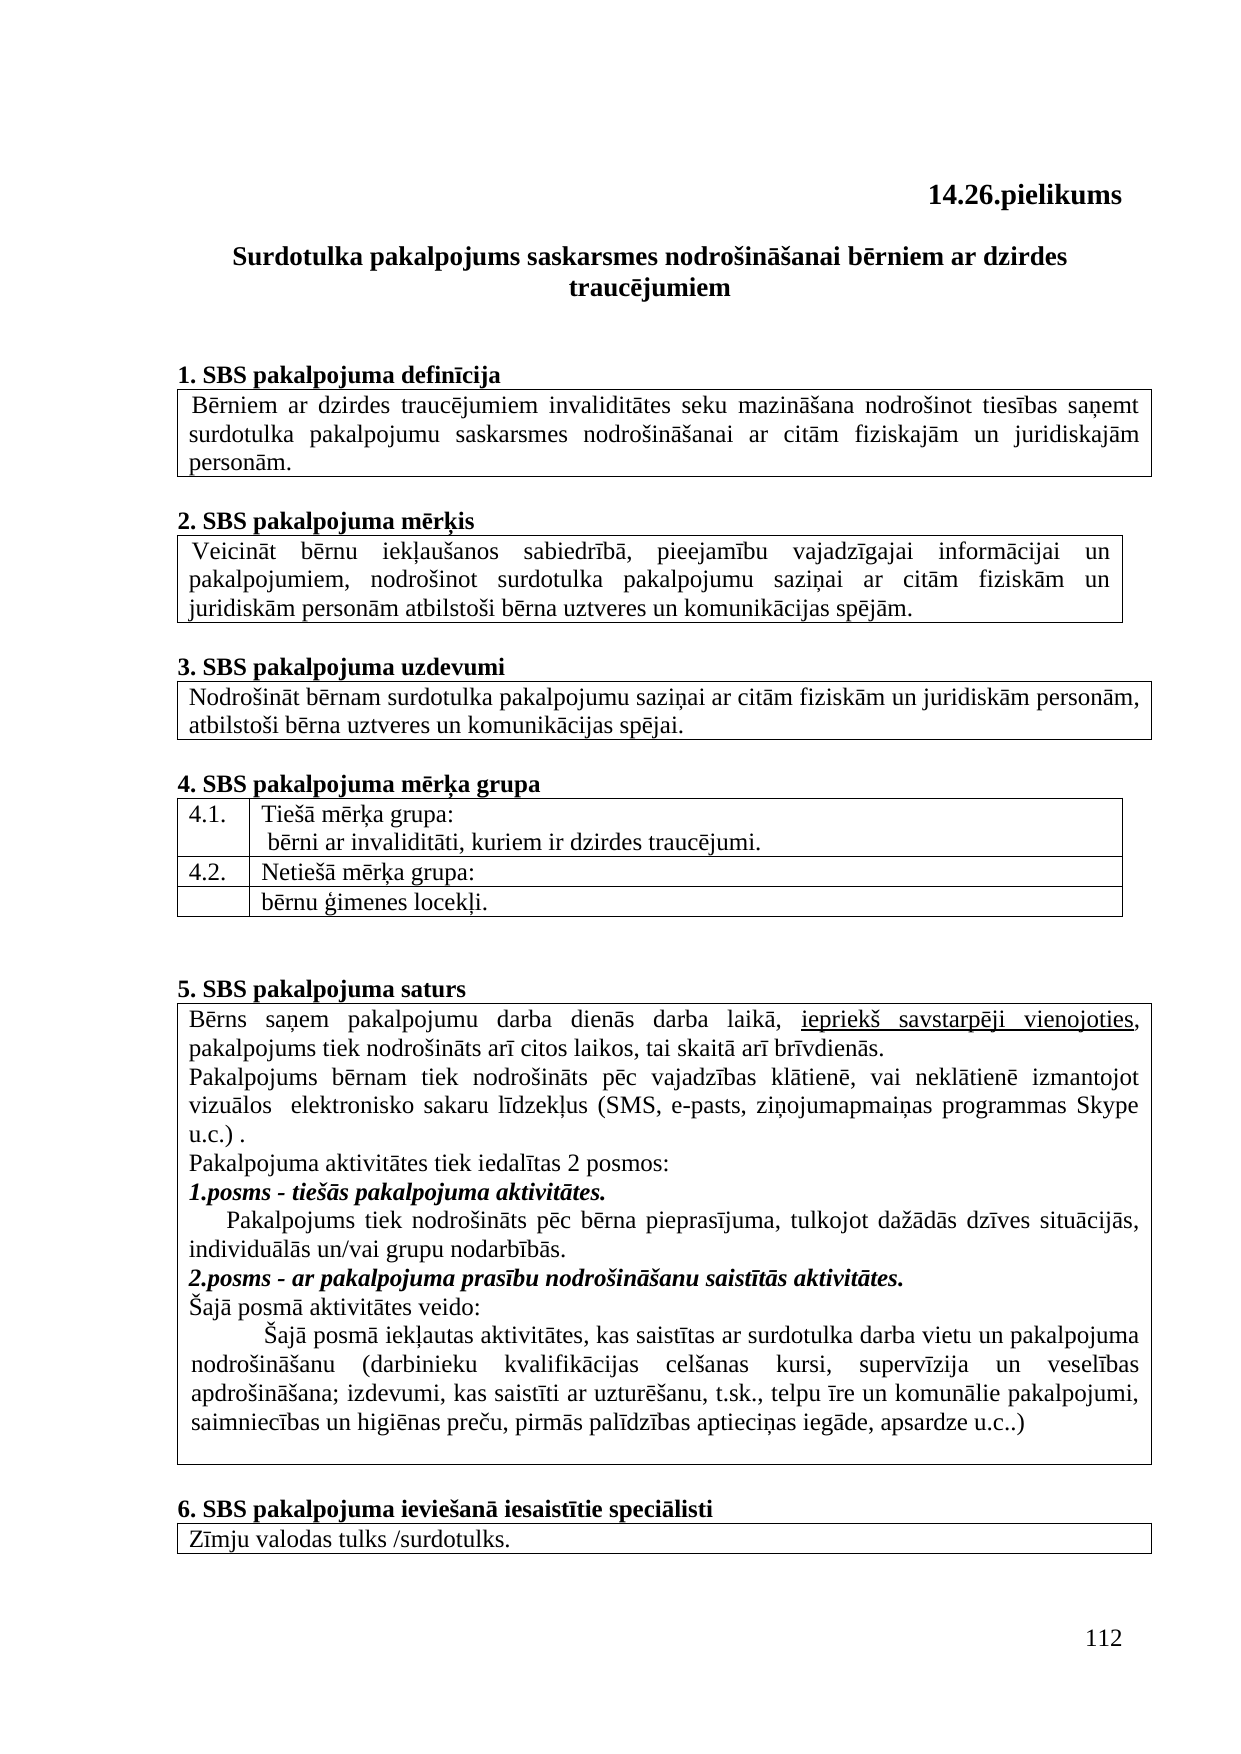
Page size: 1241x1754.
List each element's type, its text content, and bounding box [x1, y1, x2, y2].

subtitle 14.26.pielikums [177, 177, 1122, 211]
table_cell [178, 887, 249, 916]
table_header Nodrošināt bērnam surdotulka pakalpojumu saziņai ar citām fiziskām un juridiskām personām, atbilstoši bērna uztveres un komunikācijas spējai. [178, 682, 1151, 739]
table_header 4.1. [178, 799, 249, 856]
text 2. SBS pakalpojuma mērķis [177, 506, 1122, 535]
table_cell 4.2. [178, 857, 249, 886]
text 4. SBS pakalpojuma mērķa grupa [177, 769, 1122, 798]
table_cell bērnu ģimenes locekļi. [250, 887, 1122, 916]
table_header Veicināt bērnu iekļaušanos sabiedrībā, pieejamību vajadzīgajai informācijai un pakalpojumiem, nodrošinot surdotulka pakalpojumu saziņai ar citām fiziskām un juridiskām personām atbilstoši bērna uztveres un komunikācijas spējām. [178, 536, 1122, 622]
text 1. SBS pakalpojuma definīcija [177, 360, 1122, 389]
table_header Zīmju valodas tulks /surdotulks. [178, 1524, 1151, 1552]
text 3. SBS pakalpojuma uzdevumi [177, 652, 1122, 681]
table_header Bērns saņem pakalpojumu darba dienās darba laikā, iepriekš savstarpēji vienojoties, pakalpojums tiek nodrošināts arī citos laikos, tai skaitā arī brīvdienās. Pakalpojums bērnam tiek nodrošināts pēc vajadzības klātienē, vai neklātienē izmantojot vizuālos elektronisko sakaru līdzekļus (SMS, e-pasts, ziņojumapmaiņas programmas Skype u.c.) . Pakalpojuma aktivitātes tiek iedalītas 2 posmos: 1.posms - tiešās pakalpojuma aktivitātes. Pakalpojums tiek nodrošināts pēc bērna pieprasījuma, tulkojot dažādās dzīves situācijās, individuālās un/vai grupu nodarbībās. 2.posms - ar pakalpojuma prasību nodrošināšanu saistītās aktivitātes. Šajā posmā aktivitātes veido: Šajā posmā iekļautas aktivitātes, kas saistītas ar surdotulka darba vietu un pakalpojuma nodrošināšanu (darbinieku kvalifikācijas celšanas kursi, supervīzija un veselības apdrošināšana; izdevumi, kas saistīti ar uzturēšanu, t.sk., telpu īre un komunālie pakalpojumi, saimniecības un higiēnas preču, pirmās palīdzības aptieciņas iegāde, apsardze u.c..) [178, 1004, 1151, 1464]
table_cell Netiešā mērķa grupa: [250, 857, 1122, 886]
table_header Bērniem ar dzirdes traucējumiem invaliditātes seku mazināšana nodrošinot tiesības saņemt surdotulka pakalpojumu saskarsmes nodrošināšanai ar citām fiziskajām un juridiskajām personām. [178, 390, 1151, 476]
text 5. SBS pakalpojuma saturs [177, 974, 1122, 1003]
subtitle Surdotulka pakalpojums saskarsmes nodrošināšanai bērniem ar dzirdes traucējumiem [177, 240, 1122, 302]
text 6. SBS pakalpojuma ieviešanā iesaistītie speciālisti [177, 1494, 1122, 1523]
table_header Tiešā mērķa grupa: bērni ar invaliditāti, kuriem ir dzirdes traucējumi. [250, 799, 1122, 856]
